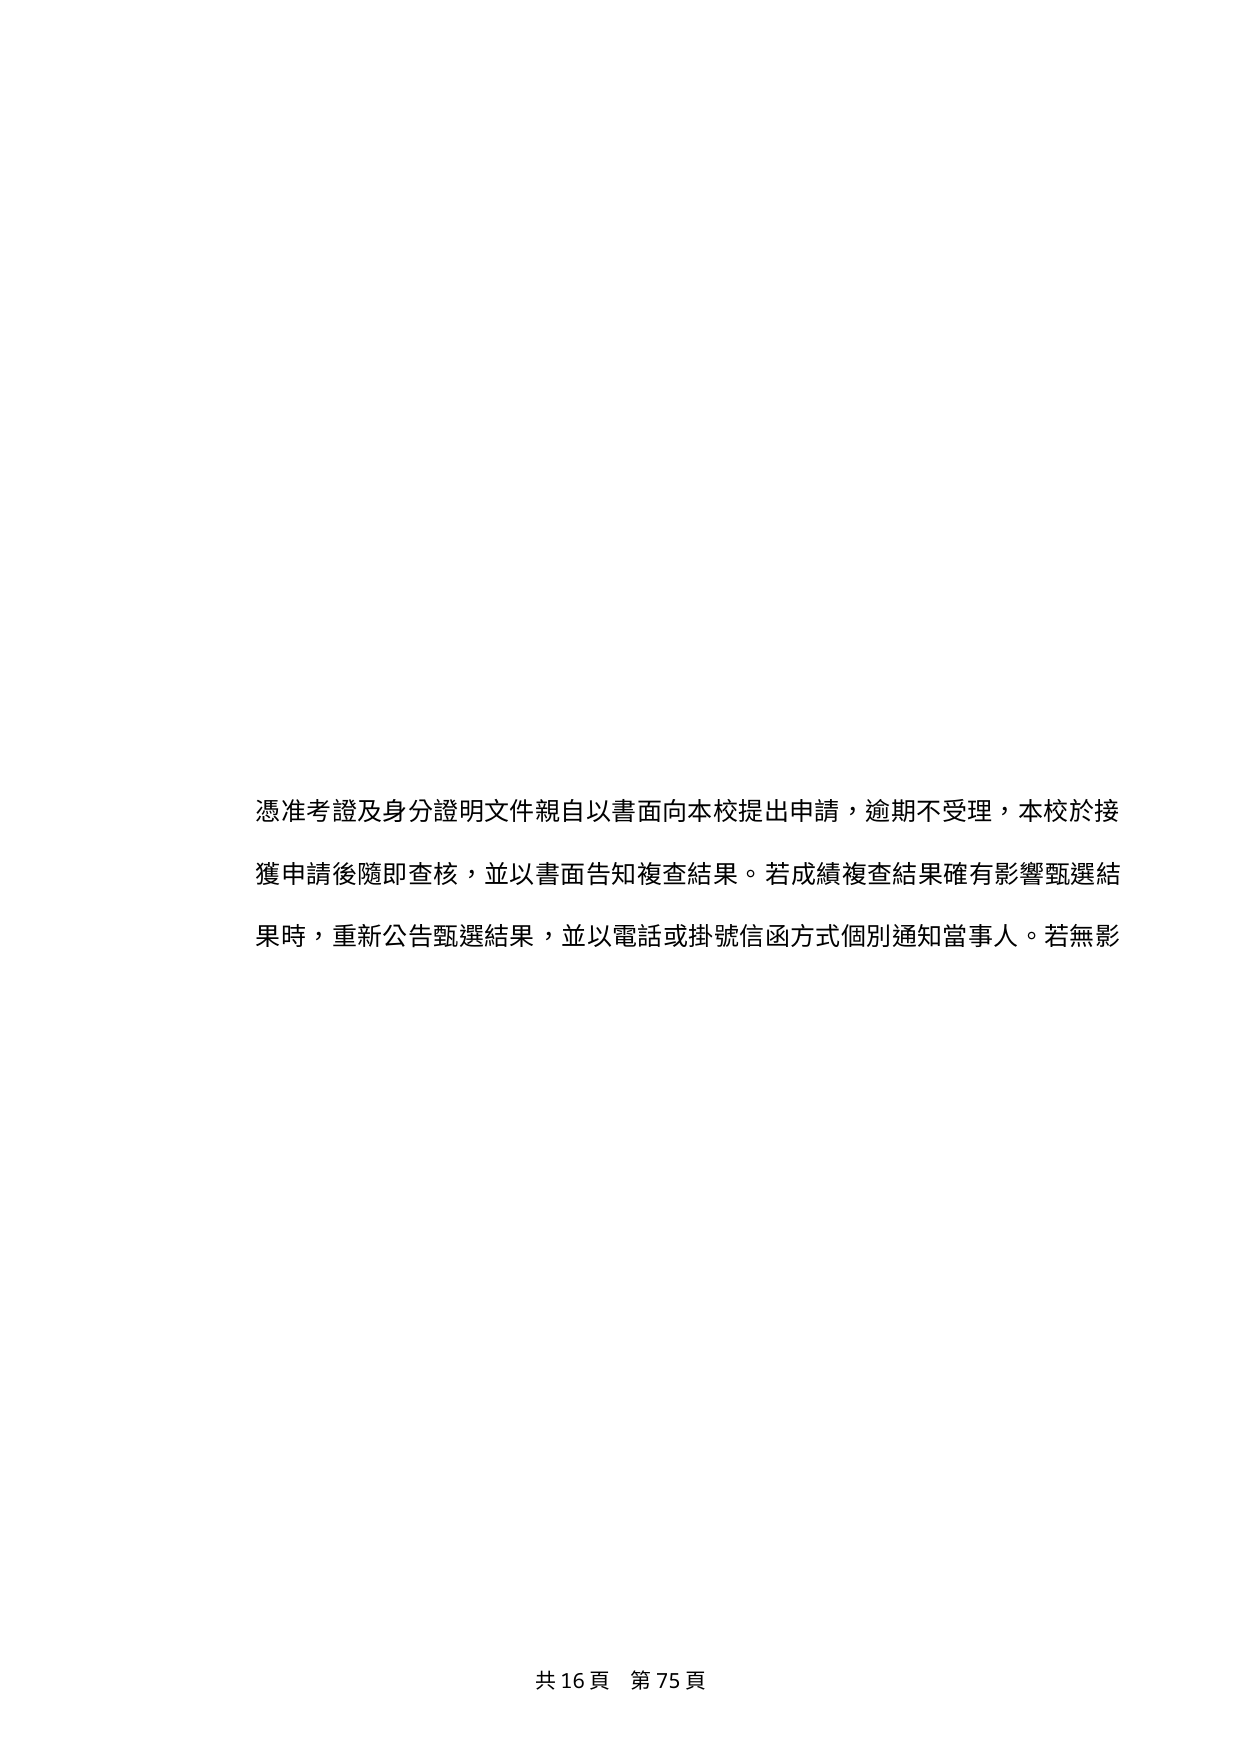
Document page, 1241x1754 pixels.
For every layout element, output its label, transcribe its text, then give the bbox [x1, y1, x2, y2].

text 憑准考證及身分證明文件親自以書面向本校提出申請，逾期不受理，本校於接獲申請後隨即查核，並以書面告知複查結果。若成績複查結果確有影響甄選結果時，重新公告甄選結果，並以電話或掛號信函方式個別通知當事人。若無影 [256, 768, 1122, 956]
